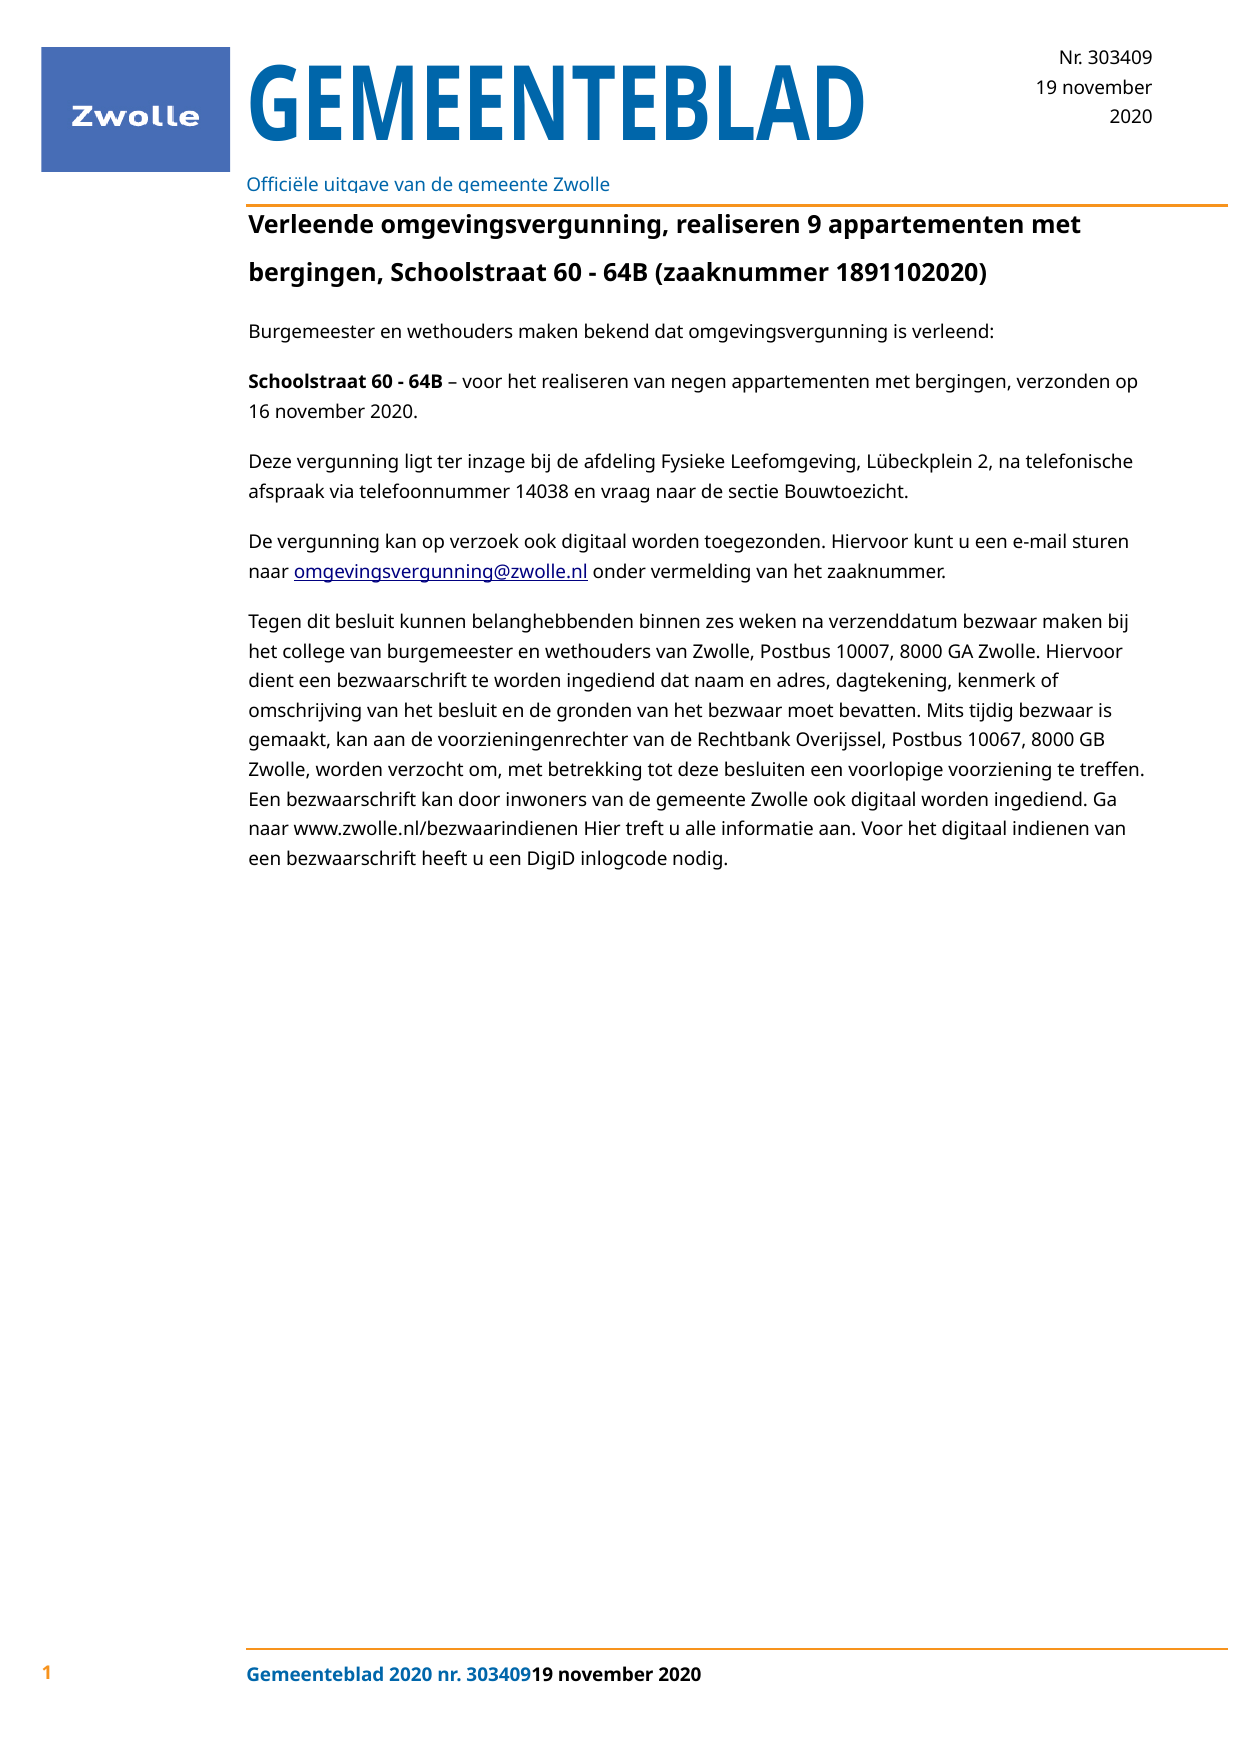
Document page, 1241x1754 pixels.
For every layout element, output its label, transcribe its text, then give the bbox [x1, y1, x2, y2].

picture [41, 47, 231, 172]
text Tegen dit besluit kunnen belanghebbenden binnen zes weken na verzenddatum bezwaar maken bij het college van burgemeester en wethouders van Zwolle, Postbus 10007, 8000 GA Zwolle. Hiervoor dient een bezwaarschrift te worden ingediend dat naam en adres, dagtekening, kenmerk of omschrijving van het besluit en de gronden van het bezwaar moet bevatten. Mits tijdig bezwaar is gemaakt, kan aan de voorzieningenrechter van de Rechtbank Overijssel, Postbus 10067, 8000 GB Zwolle, worden verzocht om, met betrekking tot deze besluiten een voorlopige voorziening te treffen. Een bezwaarschrift kan door inwoners van de gemeente Zwolle ook digitaal worden ingediend. Ga naar www.zwolle.nl/bezwaarindienen Hier treft u alle informatie aan. Voor het digitaal indienen van een bezwaarschrift heeft u een DigiD inlogcode nodig. [248, 608, 1152, 871]
text Burgemeester en wethouders maken bekend dat omgevingsvergunning is verleend: [248, 318, 1152, 344]
text Deze vergunning ligt ter inzage bij de afdeling Fysieke Leefomgeving, Lübeckplein 2, na telefonische afspraak via telefoonnummer 14038 en vraag naar de sectie Bouwtoezicht. [248, 448, 1152, 504]
text De vergunning kan op verzoek ook digitaal worden toegezonden. Hiervoor kunt u een e-mail sturen naar omgevingsvergunning@zwolle.nl onder vermelding van het zaaknummer. [248, 528, 1152, 584]
text Verleende omgevingsvergunning, realiseren 9 appartementen met bergingen, Schoolstraat 60 - 64B (zaaknummer 1891102020) [248, 207, 1152, 288]
text Schoolstraat 60 - 64B – voor het realiseren van negen appartementen met bergingen, verzonden op 16 november 2020. [248, 368, 1152, 424]
